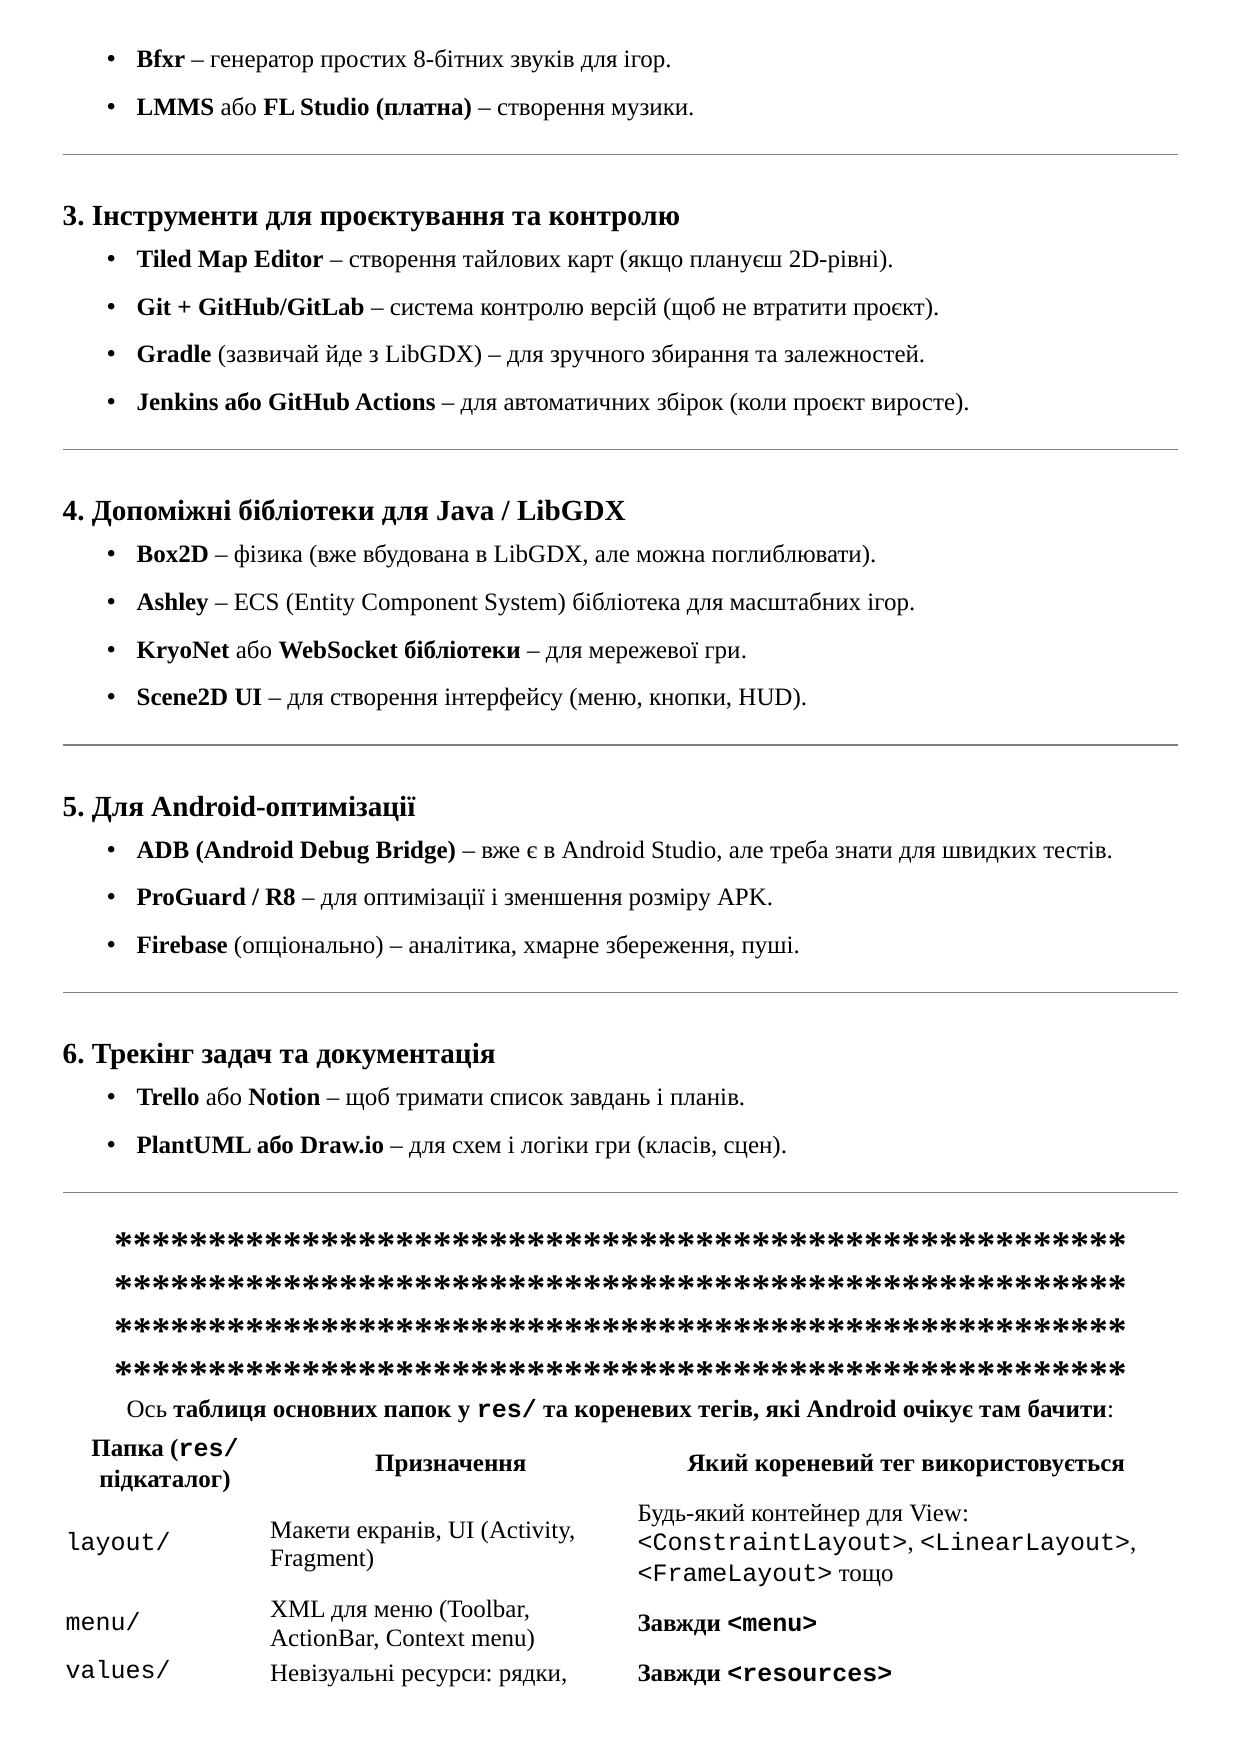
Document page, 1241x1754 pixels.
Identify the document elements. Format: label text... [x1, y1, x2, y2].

subtitle 3. Інструменти для проєктування та контролю [62, 198, 1178, 232]
subtitle ****************************************************** [62, 1351, 1178, 1394]
subtitle 4. Допоміжні бібліотеки для Java / LibGDX [62, 493, 1178, 527]
table_cell Завжди <menu> [634, 1592, 1178, 1655]
list Git + GitHub/GitLab – система контролю версій (щоб не втратити проєкт). [107, 292, 1178, 321]
subtitle 6. Трекінг задач та документація [62, 1036, 1178, 1070]
table_header Призначення [267, 1430, 634, 1495]
table_cell Завжди <resources> [634, 1655, 1178, 1692]
subtitle ****************************************************** [62, 1308, 1178, 1351]
table_cell menu/ [63, 1592, 267, 1655]
list Gradle (зазвичай йде з LibGDX) – для зручного збирання та залежностей. [107, 339, 1178, 368]
table_cell XML для меню (Toolbar, ActionBar, Context menu) [267, 1592, 634, 1655]
list Bfxr – генератор простих 8-бітних звуків для ігор. [107, 44, 1178, 73]
table_header Який кореневий тег використовується [634, 1430, 1178, 1495]
text Ось таблиця основних папок у res/ та кореневих тегів, які Android очікує там бачити: [62, 1394, 1178, 1425]
list ProGuard / R8 – для оптимізації і зменшення розміру APK. [107, 882, 1178, 911]
subtitle ****************************************************** [62, 1222, 1178, 1265]
subtitle 5. Для Android-оптимізації [62, 789, 1178, 822]
list Scene2D UI – для створення інтерфейсу (меню, кнопки, HUD). [107, 682, 1178, 711]
list LMMS або FL Studio (платна) – створення музики. [107, 92, 1178, 120]
table_cell Невізуальні ресурси: рядки, [267, 1655, 634, 1692]
list Trello або Notion – щоб тримати список завдань і планів. [107, 1082, 1178, 1111]
list Box2D – фізика (вже вбудована в LibGDX, але можна поглиблювати). [107, 539, 1178, 568]
table_header Папка (res/ підкаталог) [63, 1430, 267, 1495]
list Ashley – ECS (Entity Component System) бібліотека для масштабних ігор. [107, 587, 1178, 616]
table_cell values/ [63, 1655, 267, 1692]
list Tiled Map Editor – створення тайлових карт (якщо плануєш 2D-рівні). [107, 244, 1178, 273]
subtitle ****************************************************** [62, 1265, 1178, 1308]
list Jenkins або GitHub Actions – для автоматичних збірок (коли проєкт виросте). [107, 387, 1178, 416]
list ADB (Android Debug Bridge) – вже є в Android Studio, але треба знати для швидких тестів. [107, 835, 1178, 863]
list KryoNet або WebSocket бібліотеки – для мережевої гри. [107, 635, 1178, 663]
table_cell layout/ [63, 1495, 267, 1592]
table_cell Будь-який контейнер для View: <ConstraintLayout>, <LinearLayout>, <FrameLayout> тощо [634, 1495, 1178, 1592]
list PlantUML або Draw.io – для схем і логіки гри (класів, сцен). [107, 1130, 1178, 1159]
table_cell Макети екранів, UI (Activity, Fragment) [267, 1495, 634, 1592]
list Firebase (опціонально) – аналітика, хмарне збереження, пуші. [107, 930, 1178, 959]
